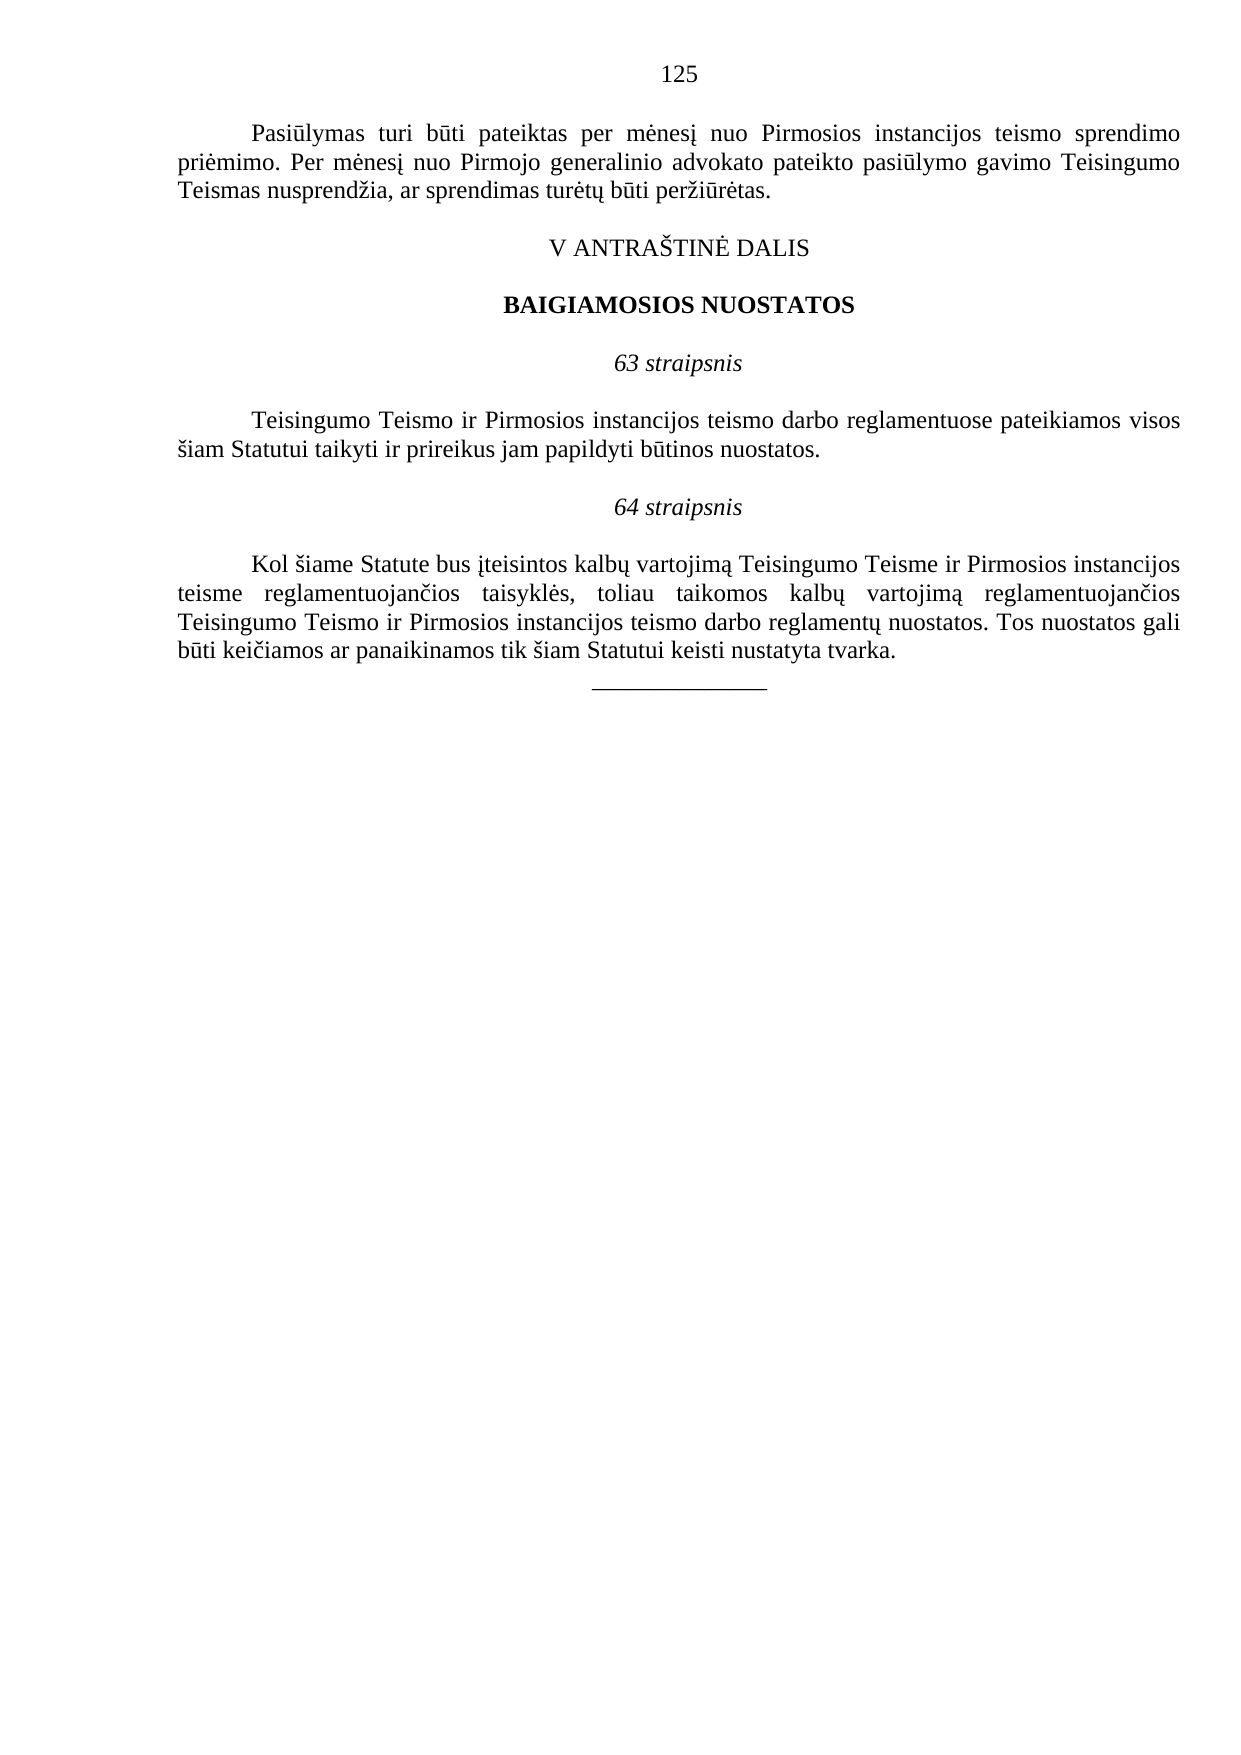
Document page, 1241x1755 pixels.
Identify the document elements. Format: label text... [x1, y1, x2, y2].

text Teisingumo Teismo ir Pirmosios instancijos teismo darbo reglamentuose pateikiamos visos šiam Statutui taikyti ir prireikus jam papildyti būtinos nuostatos. [177, 406, 1181, 463]
text 63 straipsnis [177, 348, 1181, 377]
text V ANTRAŠTINĖ DALIS [177, 233, 1181, 262]
text Pasiūlymas turi būti pateiktas per mėnesį nuo Pirmosios instancijos teismo sprendimo priėmimo. Per mėnesį nuo Pirmojo generalinio advokato pateikto pasiūlymo gavimo Teisingumo Teismas nusprendžia, ar sprendimas turėtų būti peržiūrėtas. [177, 118, 1181, 204]
text Kol šiame Statute bus įteisintos kalbų vartojimą Teisingumo Teisme ir Pirmosios instancijos teisme reglamentuojančios taisyklės, toliau taikomos kalbų vartojimą reglamentuojančios Teisingumo Teismo ir Pirmosios instancijos teismo darbo reglamentų nuostatos. Tos nuostatos gali būti keičiamos ar panaikinamos tik šiam Statutui keisti nustatyta tvarka. [177, 549, 1181, 664]
text ______________ [177, 664, 1181, 693]
text 64 straipsnis [177, 492, 1181, 521]
text BAIGIAMOSIOS NUOSTATOS [177, 291, 1181, 319]
